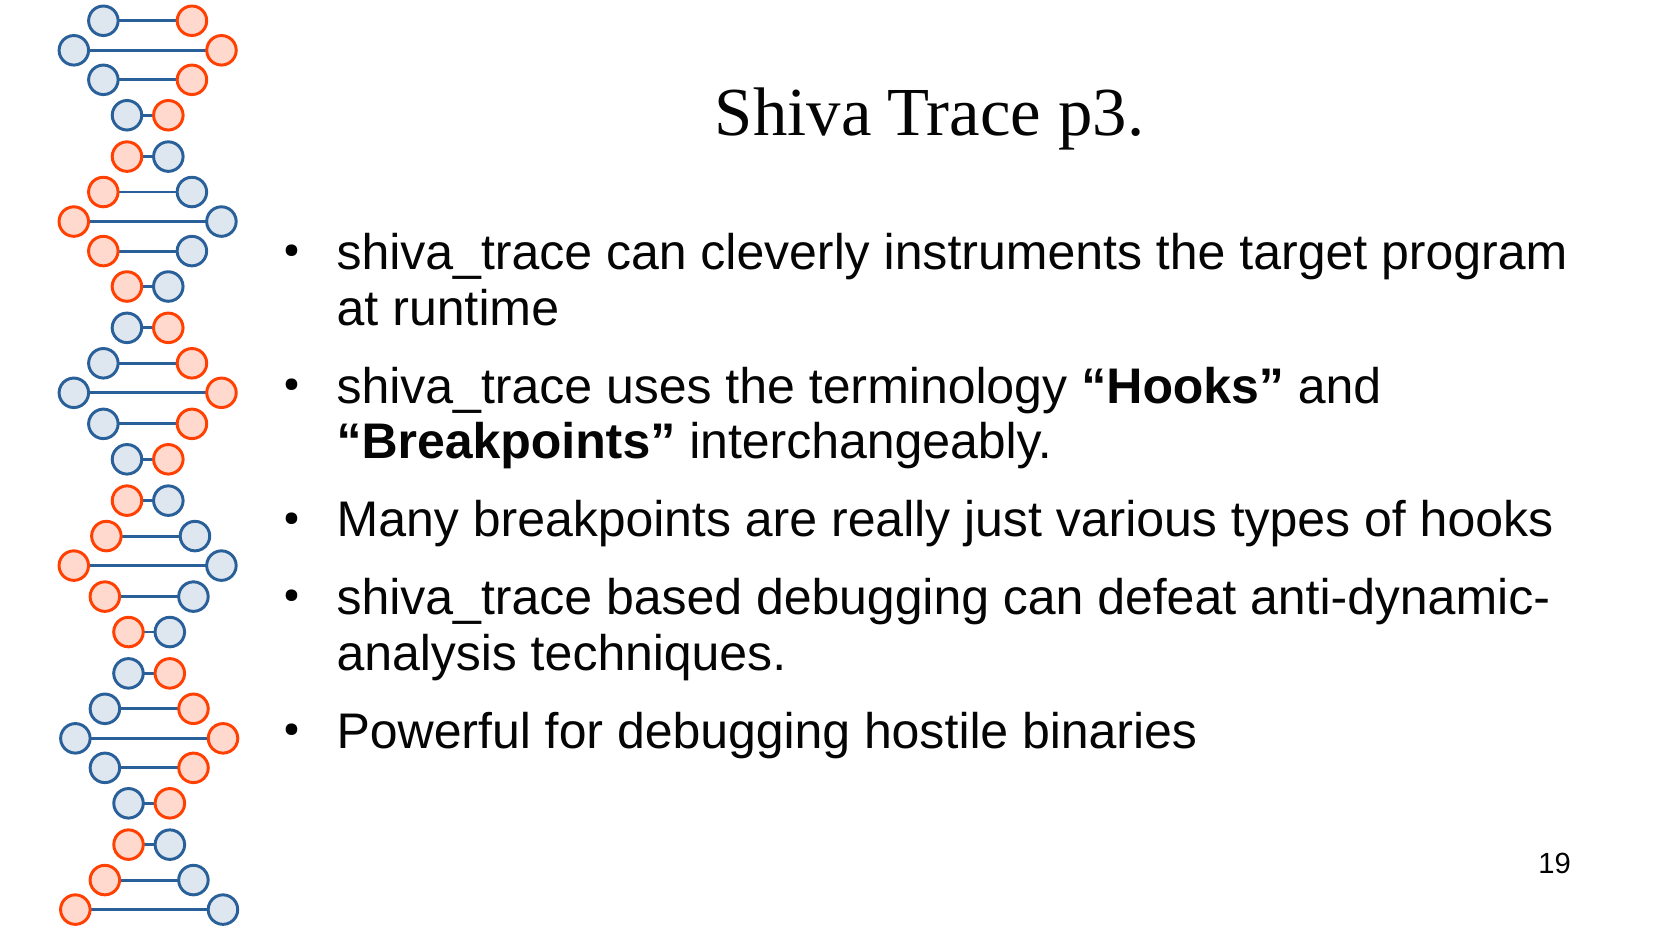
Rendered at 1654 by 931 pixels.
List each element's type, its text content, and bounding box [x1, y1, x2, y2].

list shiva_trace can cleverly instruments the target program at runtime shiva_trace uses the terminology “Hooks” and “Breakpoints” interchangeably. Many breakpoints are really just various types of hooks shiva_trace based debugging can defeat anti-dynamic-analysis techniques. Powerful for debugging hostile binaries [265, 224, 1595, 764]
title Shiva Trace p3. [265, 35, 1595, 189]
